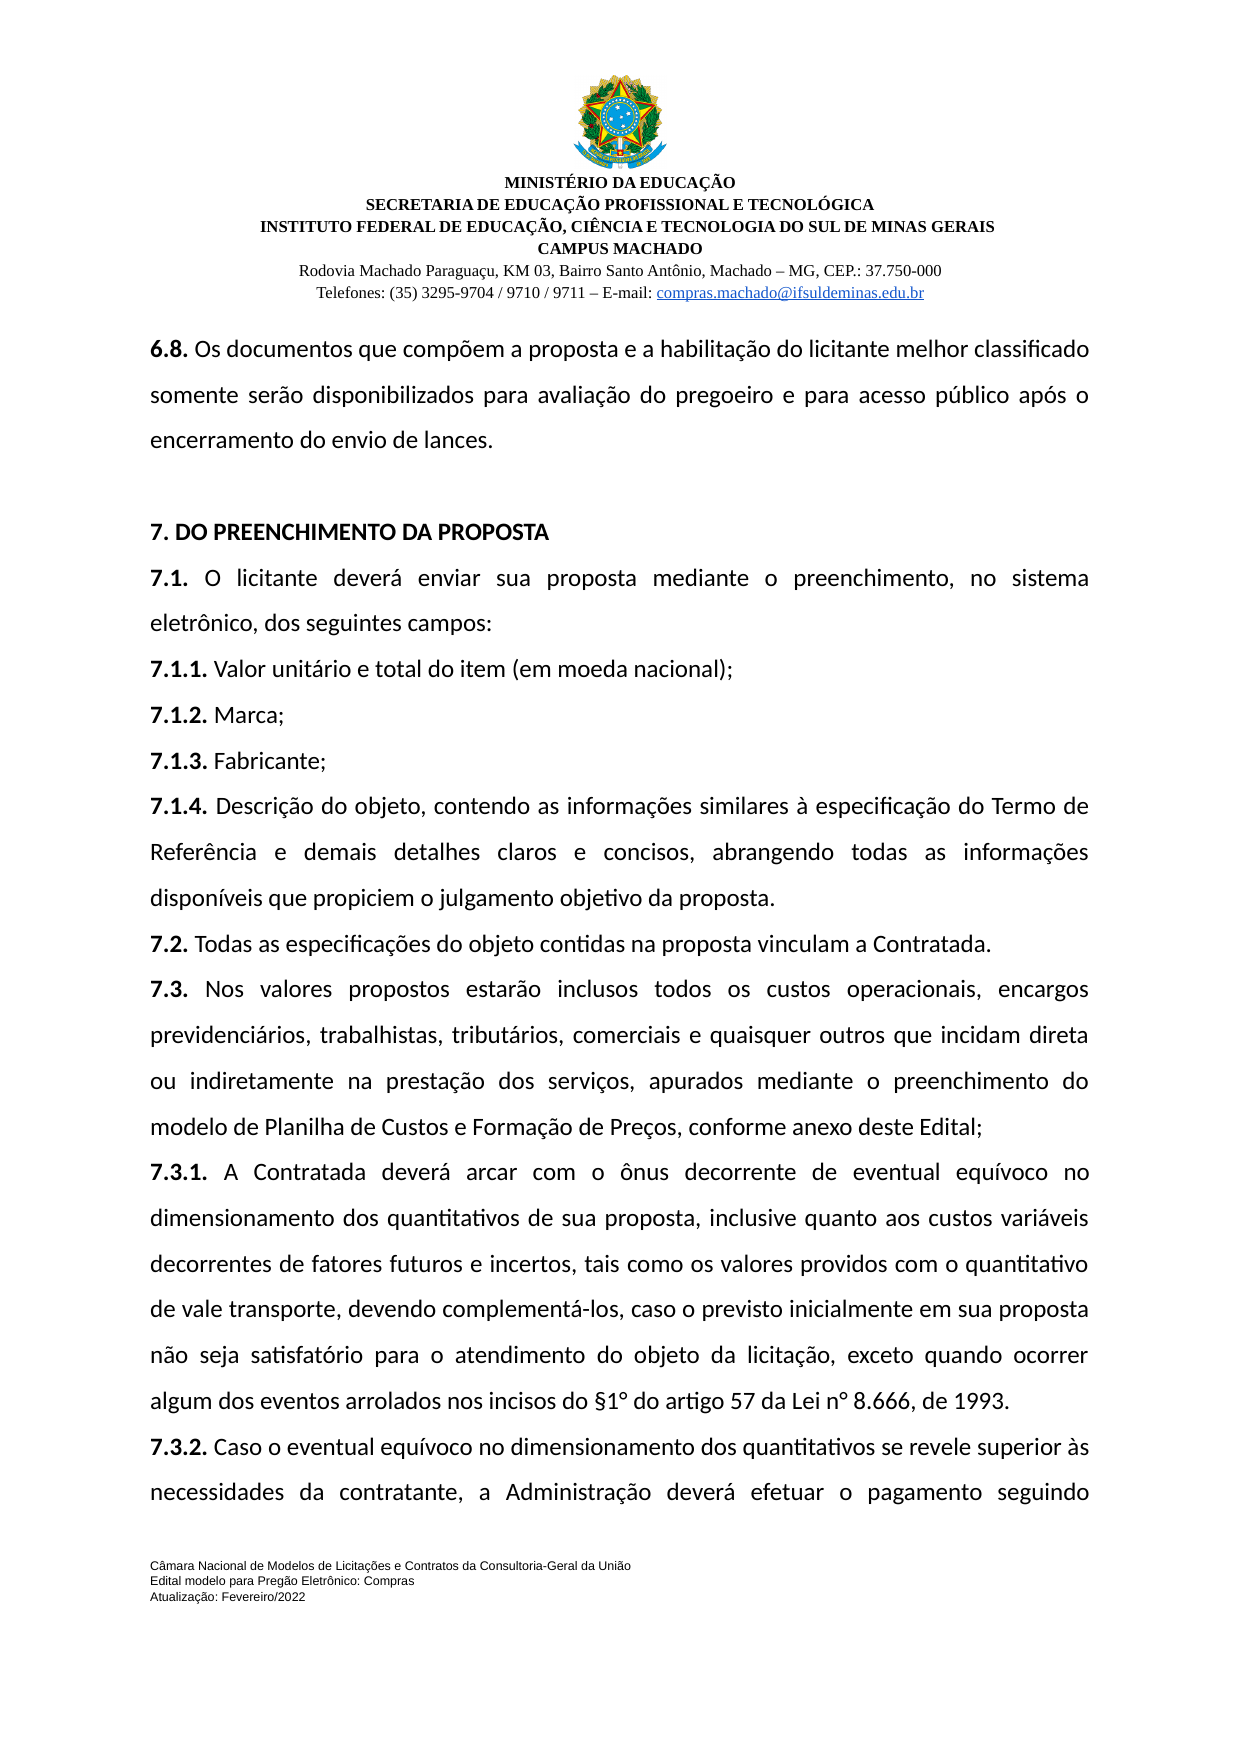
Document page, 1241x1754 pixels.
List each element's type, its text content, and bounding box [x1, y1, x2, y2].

text 7. DO PREENCHIMENTO DA PROPOSTA [150, 516, 1090, 547]
text 7.1.3. Fabricante; [150, 745, 1090, 775]
text 7.2. Todas as especificações do objeto contidas na proposta vinculam a Contratada. [150, 928, 1090, 958]
text 7.1.4. Descrição do objeto, contendo as informações similares à especificação do Termo de Referência e demais detalhes claros e concisos, abrangendo todas as informações disponíveis que propiciem o julgamento objetivo da proposta. [150, 791, 1090, 912]
picture [573, 75, 667, 169]
text 7.3.2. Caso o eventual equívoco no dimensionamento dos quantitativos se revele superior às necessidades da contratante, a Administração deverá efetuar o pagamento seguindo [150, 1431, 1090, 1507]
text 7.1.2. Marca; [150, 699, 1090, 729]
text 7.3.1. A Contratada deverá arcar com o ônus decorrente de eventual equívoco no dimensionamento dos quantitativos de sua proposta, inclusive quanto aos custos variáveis decorrentes de fatores futuros e incertos, tais como os valores providos com o quantitativo de vale transporte, devendo complementá-los, caso o previsto inicialmente em sua proposta não seja satisfatório para o atendimento do objeto da licitação, exceto quando ocorrer algum dos eventos arrolados nos incisos do §1° do artigo 57 da Lei n° 8.666, de 1993. [150, 1156, 1090, 1416]
text 7.3. Nos valores propostos estarão inclusos todos os custos operacionais, encargos previdenciários, trabalhistas, tributários, comerciais e quaisquer outros que incidam direta ou indiretamente na prestação dos serviços, apurados mediante o preenchimento do modelo de Planilha de Custos e Formação de Preços, conforme anexo deste Edital; [150, 973, 1090, 1141]
text 6.8. Os documentos que compõem a proposta e a habilitação do licitante melhor classificado somente serão disponibilizados para avaliação do pregoeiro e para acesso público após o encerramento do envio de lances. [150, 333, 1090, 455]
picture [639, 150, 650, 156]
text 7.1.1. Valor unitário e total do item (em moeda nacional); [150, 653, 1090, 684]
picture [613, 164, 628, 169]
text 7.1. O licitante deverá enviar sua proposta mediante o preenchimento, no sistema eletrônico, dos seguintes campos: [150, 562, 1090, 638]
